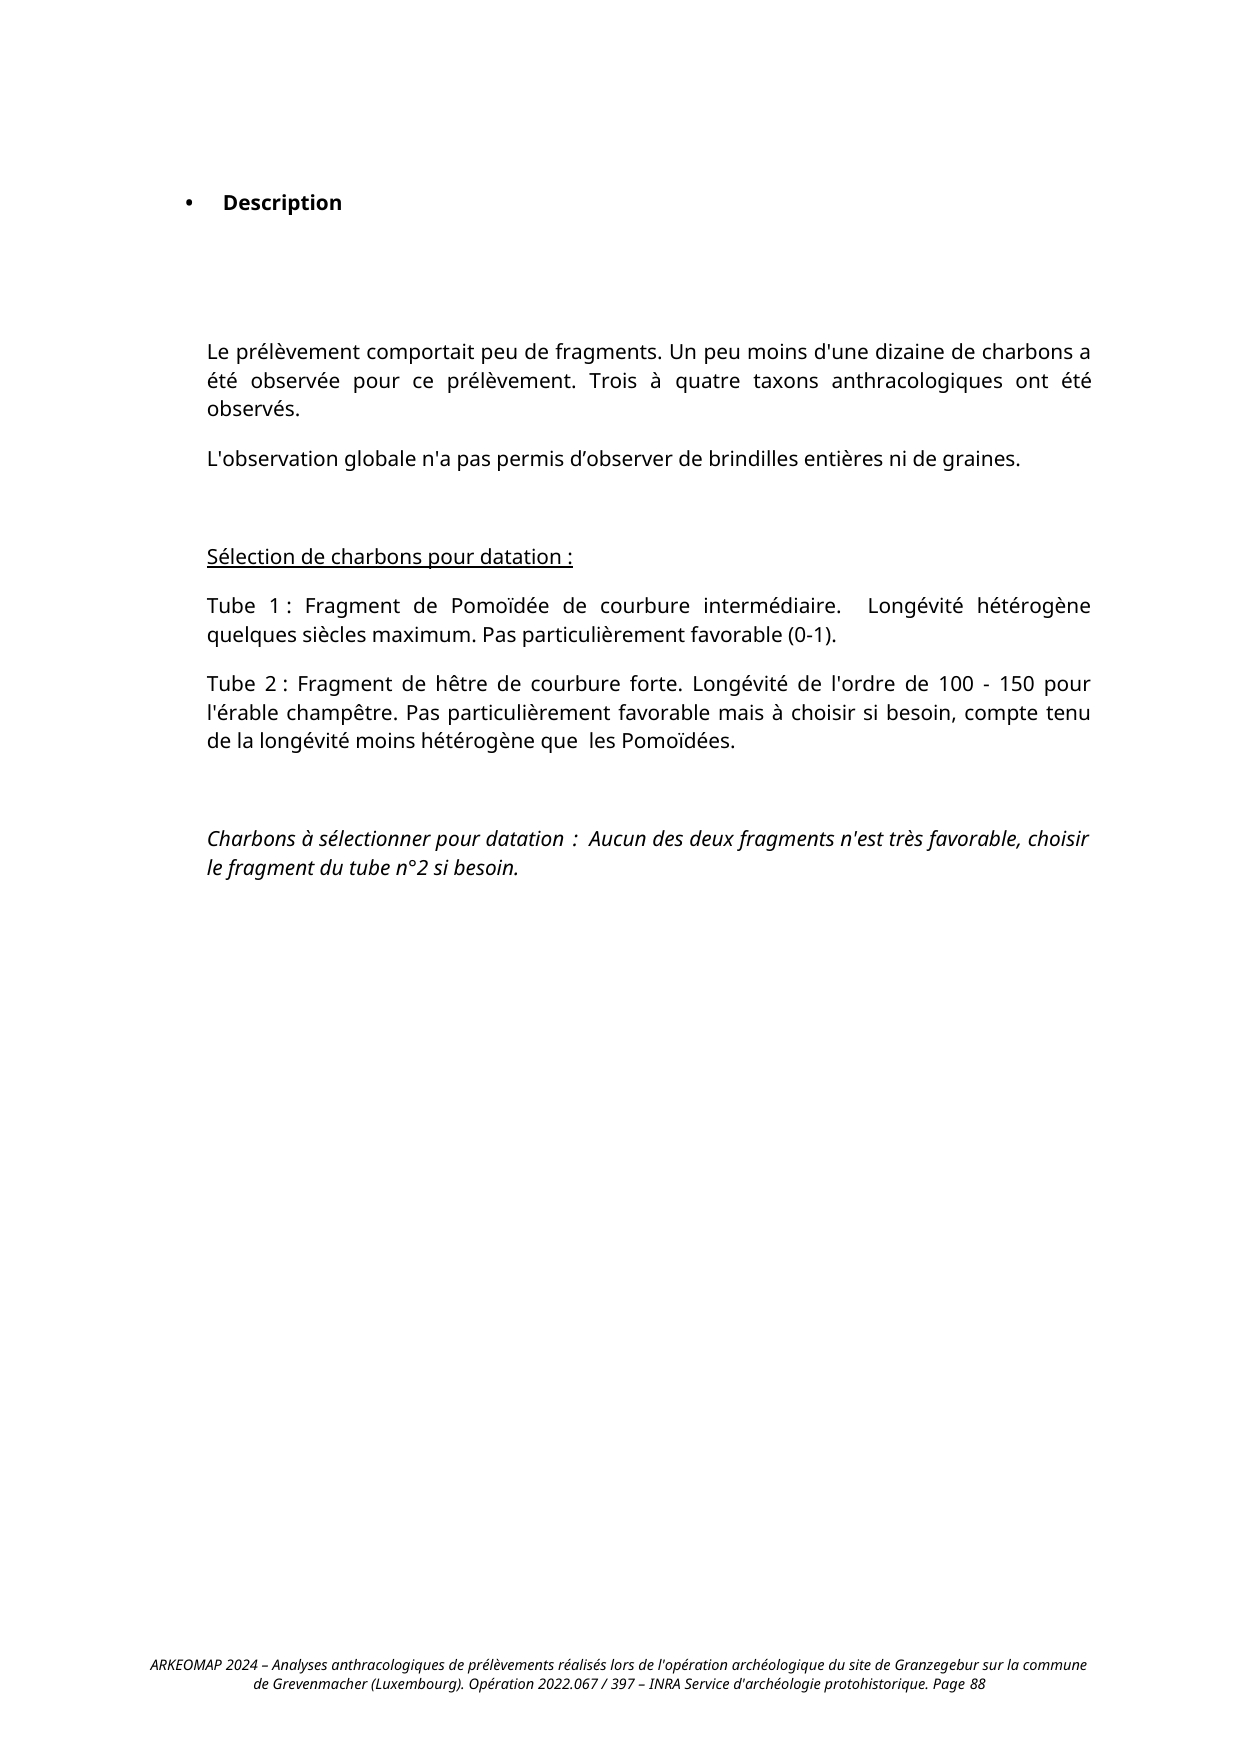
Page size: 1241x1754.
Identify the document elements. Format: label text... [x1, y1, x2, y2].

text Tube 1 : Fragment de Pomoïdée de courbure intermédiaire. Longévité hétérogène quelques siècles maximum. Pas particulièrement favorable (0-1). [207, 591, 1092, 648]
list Description [185, 188, 1092, 216]
text L'observation globale n'a pas permis d’observer de brindilles entières ni de graines. [207, 444, 1092, 472]
text Le prélèvement comportait peu de fragments. Un peu moins d'une dizaine de charbons a été observée pour ce prélèvement. Trois à quatre taxons anthracologiques ont été observés. [207, 337, 1092, 423]
text Sélection de charbons pour datation : [207, 542, 1092, 571]
text Charbons à sélectionner pour datation : Aucun des deux fragments n'est très favorable, choisir le fragment du tube n°2 si besoin. [207, 824, 1092, 881]
text Tube 2 : Fragment de hêtre de courbure forte. Longévité de l'ordre de 100 - 150 pour l'érable champêtre. Pas particulièrement favorable mais à choisir si besoin, compte tenu de la longévité moins hétérogène que les Pomoïdées. [207, 669, 1092, 754]
